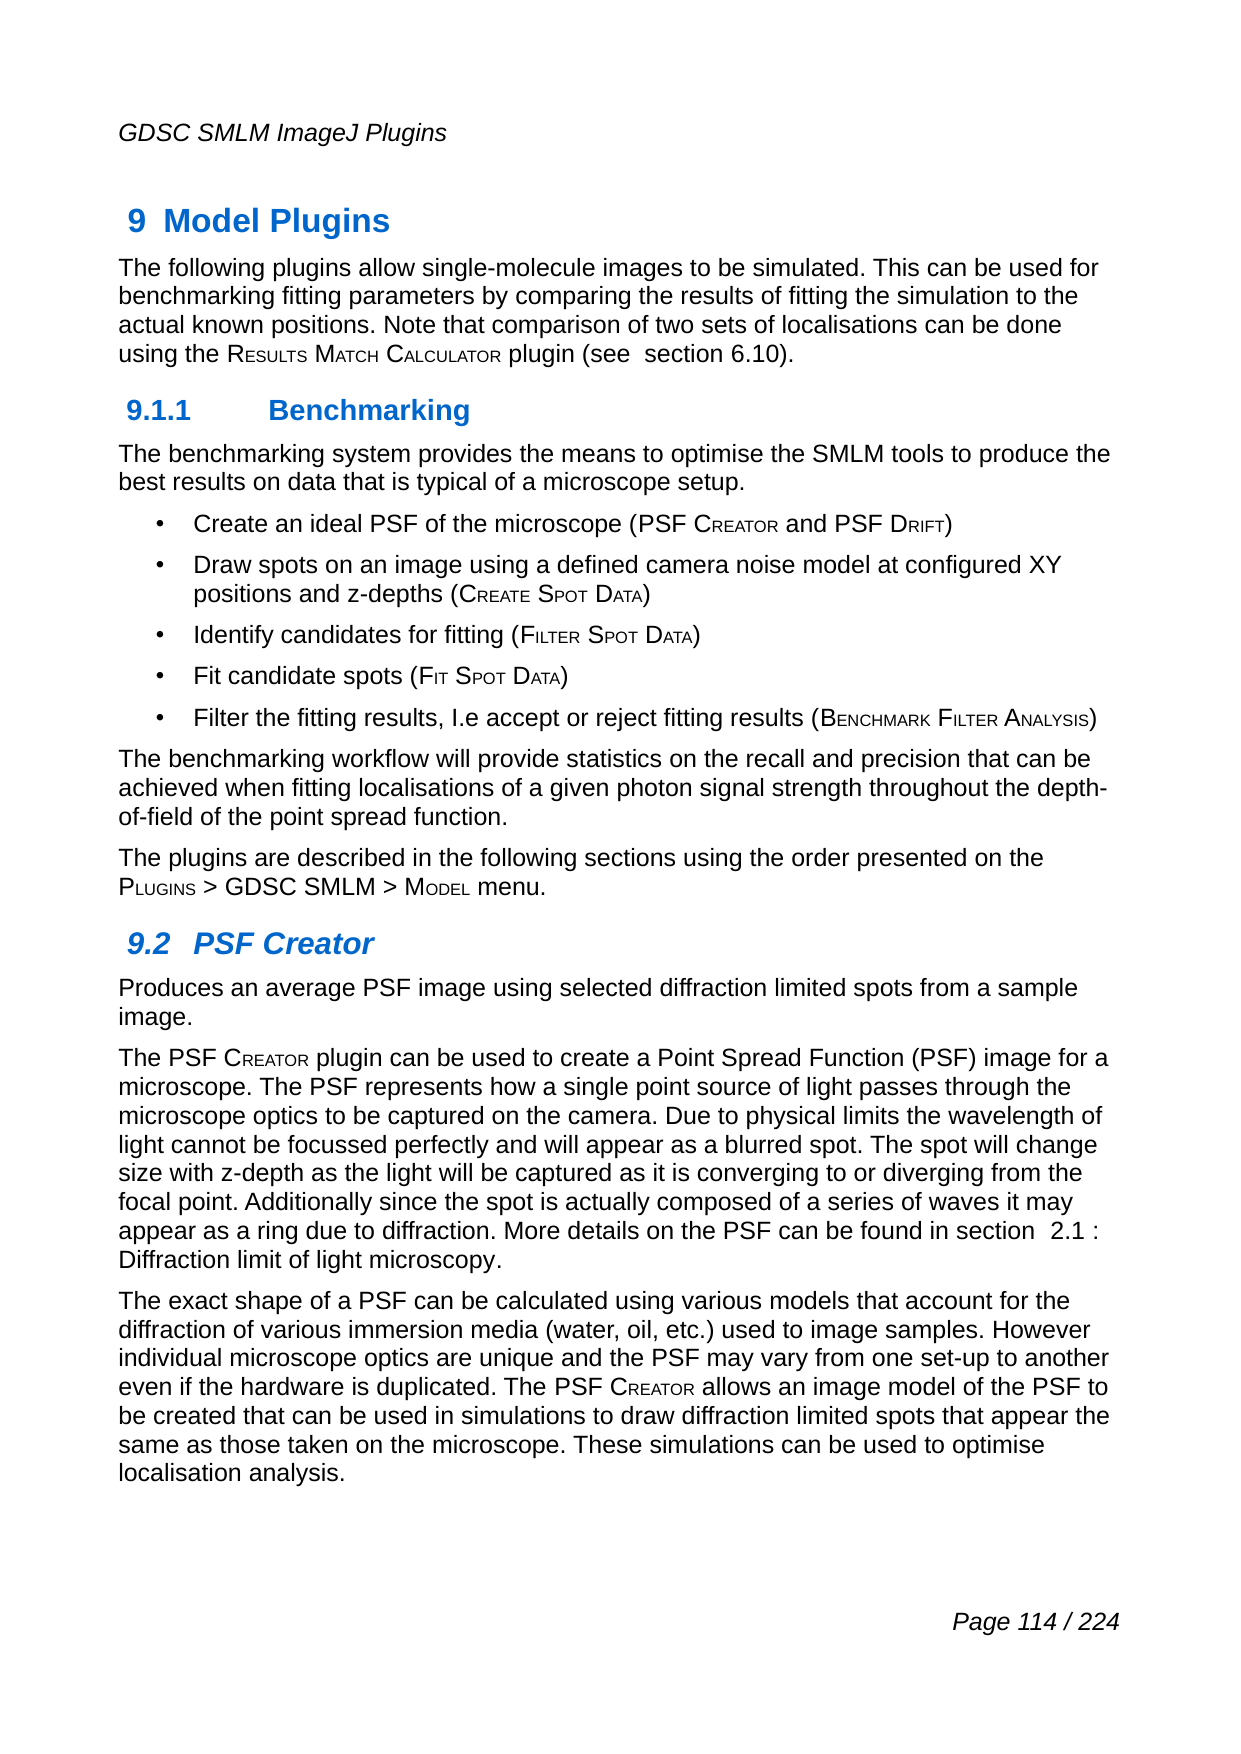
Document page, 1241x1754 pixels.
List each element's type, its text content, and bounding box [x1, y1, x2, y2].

text The following plugins allow single-molecule images to be simulated. This can be used for benchmarking fitting parameters by comparing the results of fitting the simulation to the actual known positions. Note that comparison of two sets of localisations can be done using the Results Match Calculator plugin (see section 6.10). [118, 252, 1122, 367]
text Produces an average PSF image using selected diffraction limited spots from a sample image. [118, 973, 1122, 1031]
list Identify candidates for fitting (Filter Spot Data) [156, 620, 1122, 649]
subtitle Benchmarking [118, 392, 1122, 426]
list Create an ideal PSF of the microscope (PSF Creator and PSF Drift) [156, 508, 1122, 537]
text The benchmarking system provides the means to optimise the SMLM tools to produce the best results on data that is typical of a microscope setup. [118, 438, 1122, 496]
text The plugins are described in the following sections using the order presented on the Plugins > GDSC SMLM > Model menu. [118, 843, 1122, 900]
list Draw spots on an image using a defined camera noise model at configured XY positions and z-depths (Create Spot Data) [156, 550, 1122, 607]
text The PSF Creator plugin can be used to create a Point Spread Function (PSF) image for a microscope. The PSF represents how a single point source of light passes through the microscope optics to be captured on the camera. Due to physical limits the wavelength of light cannot be focussed perfectly and will appear as a blurred spot. The spot will change size with z-depth as the light will be captured as it is converging to or diverging from the focal point. Additionally since the spot is actually composed of a series of waves it may appear as a ring due to diffraction. More details on the PSF can be found in section 2.1: Diffraction limit of light microscopy. [118, 1043, 1122, 1273]
subtitle Model Plugins [118, 201, 1122, 240]
text The exact shape of a PSF can be calculated using various models that account for the diffraction of various immersion media (water, oil, etc.) used to image samples. However individual microscope optics are unique and the PSF may vary from one set-up to another even if the hardware is duplicated. The PSF Creator allows an image model of the PSF to be created that can be used in simulations to draw diffraction limited spots that appear the same as those taken on the microscope. These simulations can be used to optimise localisation analysis. [118, 1286, 1122, 1487]
list Filter the fitting results, I.e accept or reject fitting results (Benchmark Filter Analysis) [156, 703, 1122, 732]
text The benchmarking workflow will provide statistics on the recall and precision that can be achieved when fitting localisations of a given photon signal strength throughout the depth-of-field of the point spread function. [118, 744, 1122, 830]
list Fit candidate spots (Fit Spot Data) [156, 661, 1122, 690]
subtitle PSF Creator [118, 925, 1122, 961]
